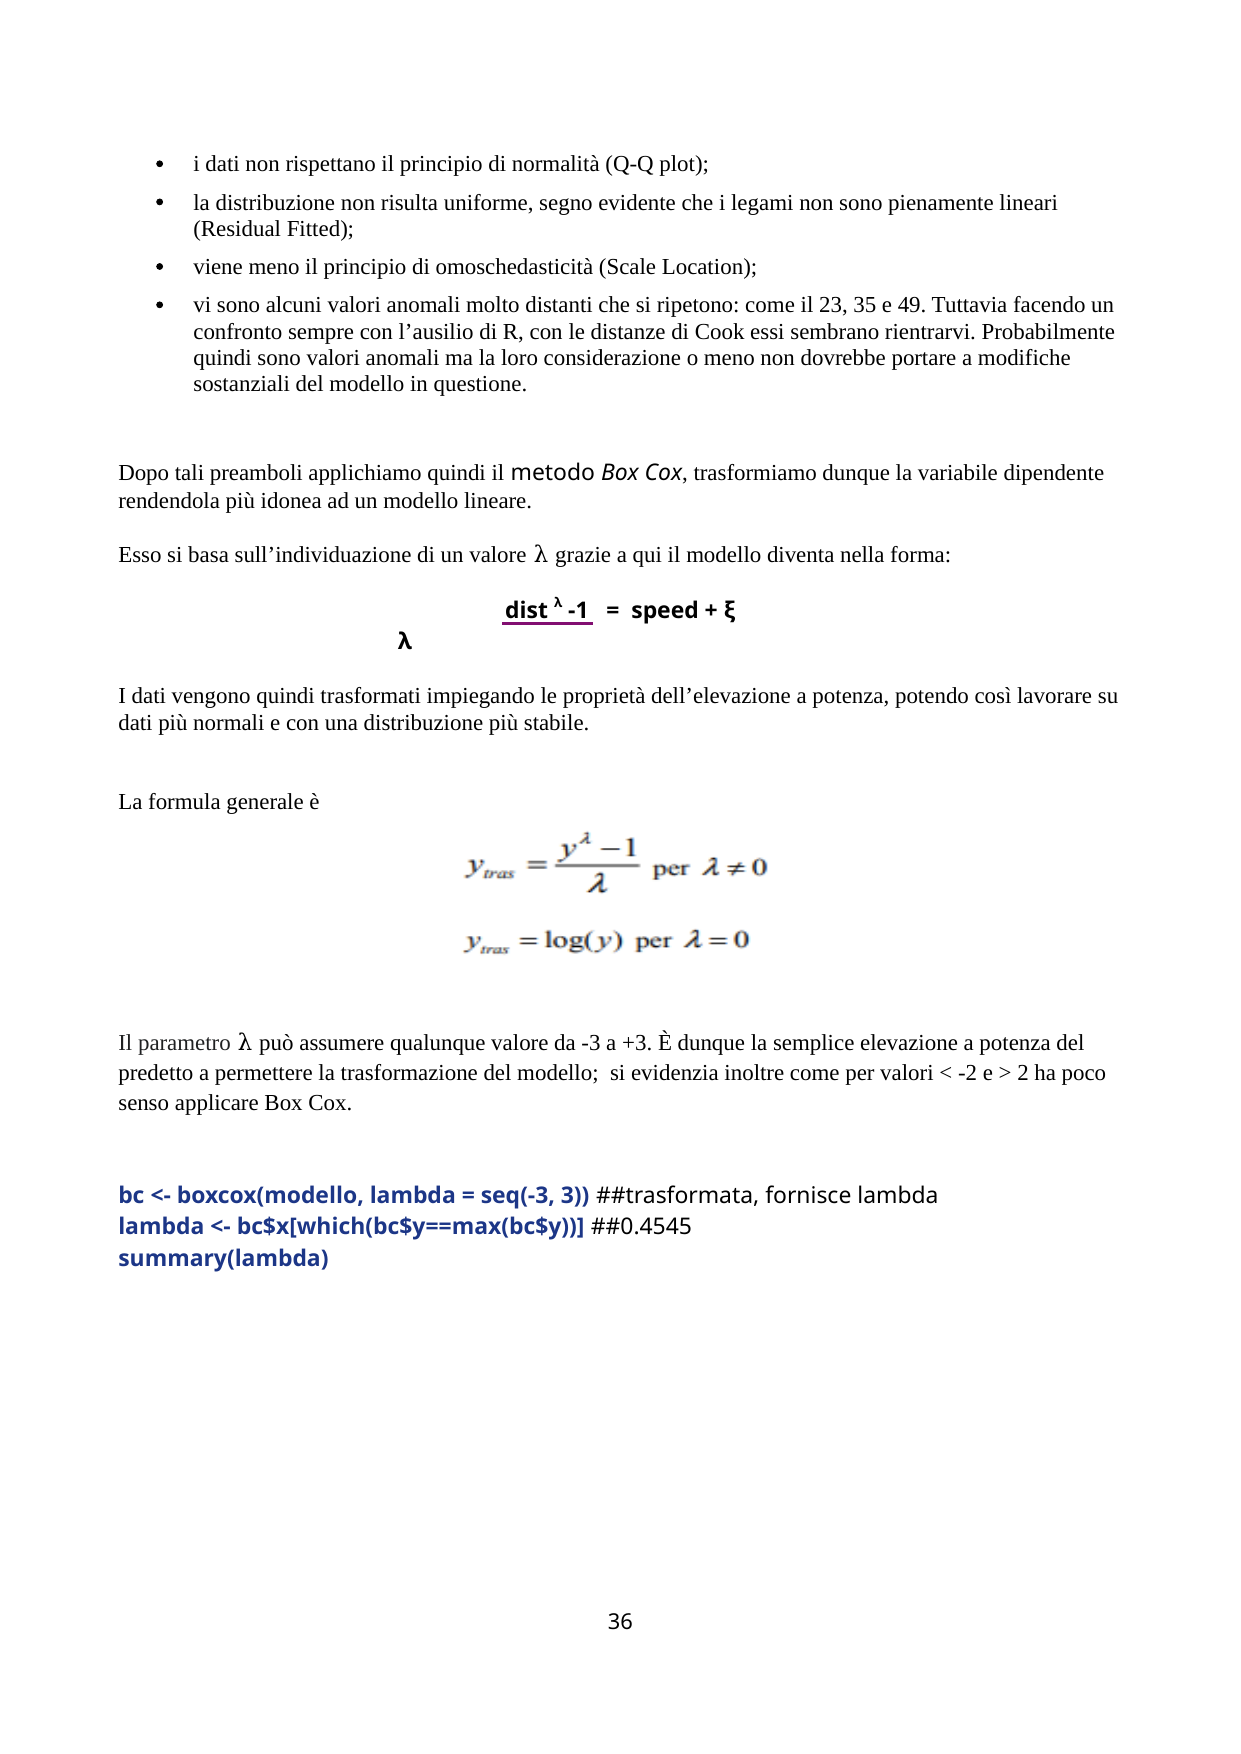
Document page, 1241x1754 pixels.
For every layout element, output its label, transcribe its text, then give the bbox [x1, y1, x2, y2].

picture [452, 826, 782, 979]
text Il parametro λ può assumere qualunque valore da -3 a +3. È dunque la semplice elevazione a potenza del predetto a permettere la trasformazione del modello; si evidenzia inoltre come per valori < -2 e > 2 ha poco senso applicare Box Cox. [118, 1028, 1122, 1116]
text Esso si basa sull’individuazione di un valore λ grazie a qui il modello diventa nella forma: [118, 539, 1122, 567]
text dist λ -1 = speed + ξ [118, 593, 1122, 625]
list i dati non rispettano il principio di normalità (Q-Q plot); [156, 150, 1122, 177]
list vi sono alcuni valori anomali molto distanti che si ripetono: come il 23, 35 e 49. Tuttavia facendo un confronto sempre con l’ausilio di R, con le distanze di Cook essi sembrano rientrarvi. Probabilmente quindi sono valori anomali ma la loro considerazione o meno non dovrebbe portare a modifiche sostanziali del modello in questione. [156, 291, 1122, 397]
list viene meno il principio di omoschedasticità (Scale Location); [156, 253, 1122, 279]
list la distribuzione non risulta uniforme, segno evidente che i legami non sono pienamente lineari (Residual Fitted); [156, 189, 1122, 241]
text bc <- boxcox(modello, lambda = seq(-3, 3)) ##trasformata, fornisce lambda lambda <- bc$x[which(bc$y==max(bc$y))] ##0.4545 summary(lambda) [118, 1179, 1122, 1273]
text La formula generale è [118, 788, 1122, 814]
text I dati vengono quindi trasformati impiegando le proprietà dell’elevazione a potenza, potendo così lavorare su dati più normali e con una distribuzione più stabile. [118, 682, 1122, 735]
text Dopo tali preamboli applichiamo quindi il metodo Box Cox, trasformiamo dunque la variabile dipendente rendendola più idonea ad un modello lineare. [118, 456, 1122, 513]
text λ [118, 625, 1122, 656]
